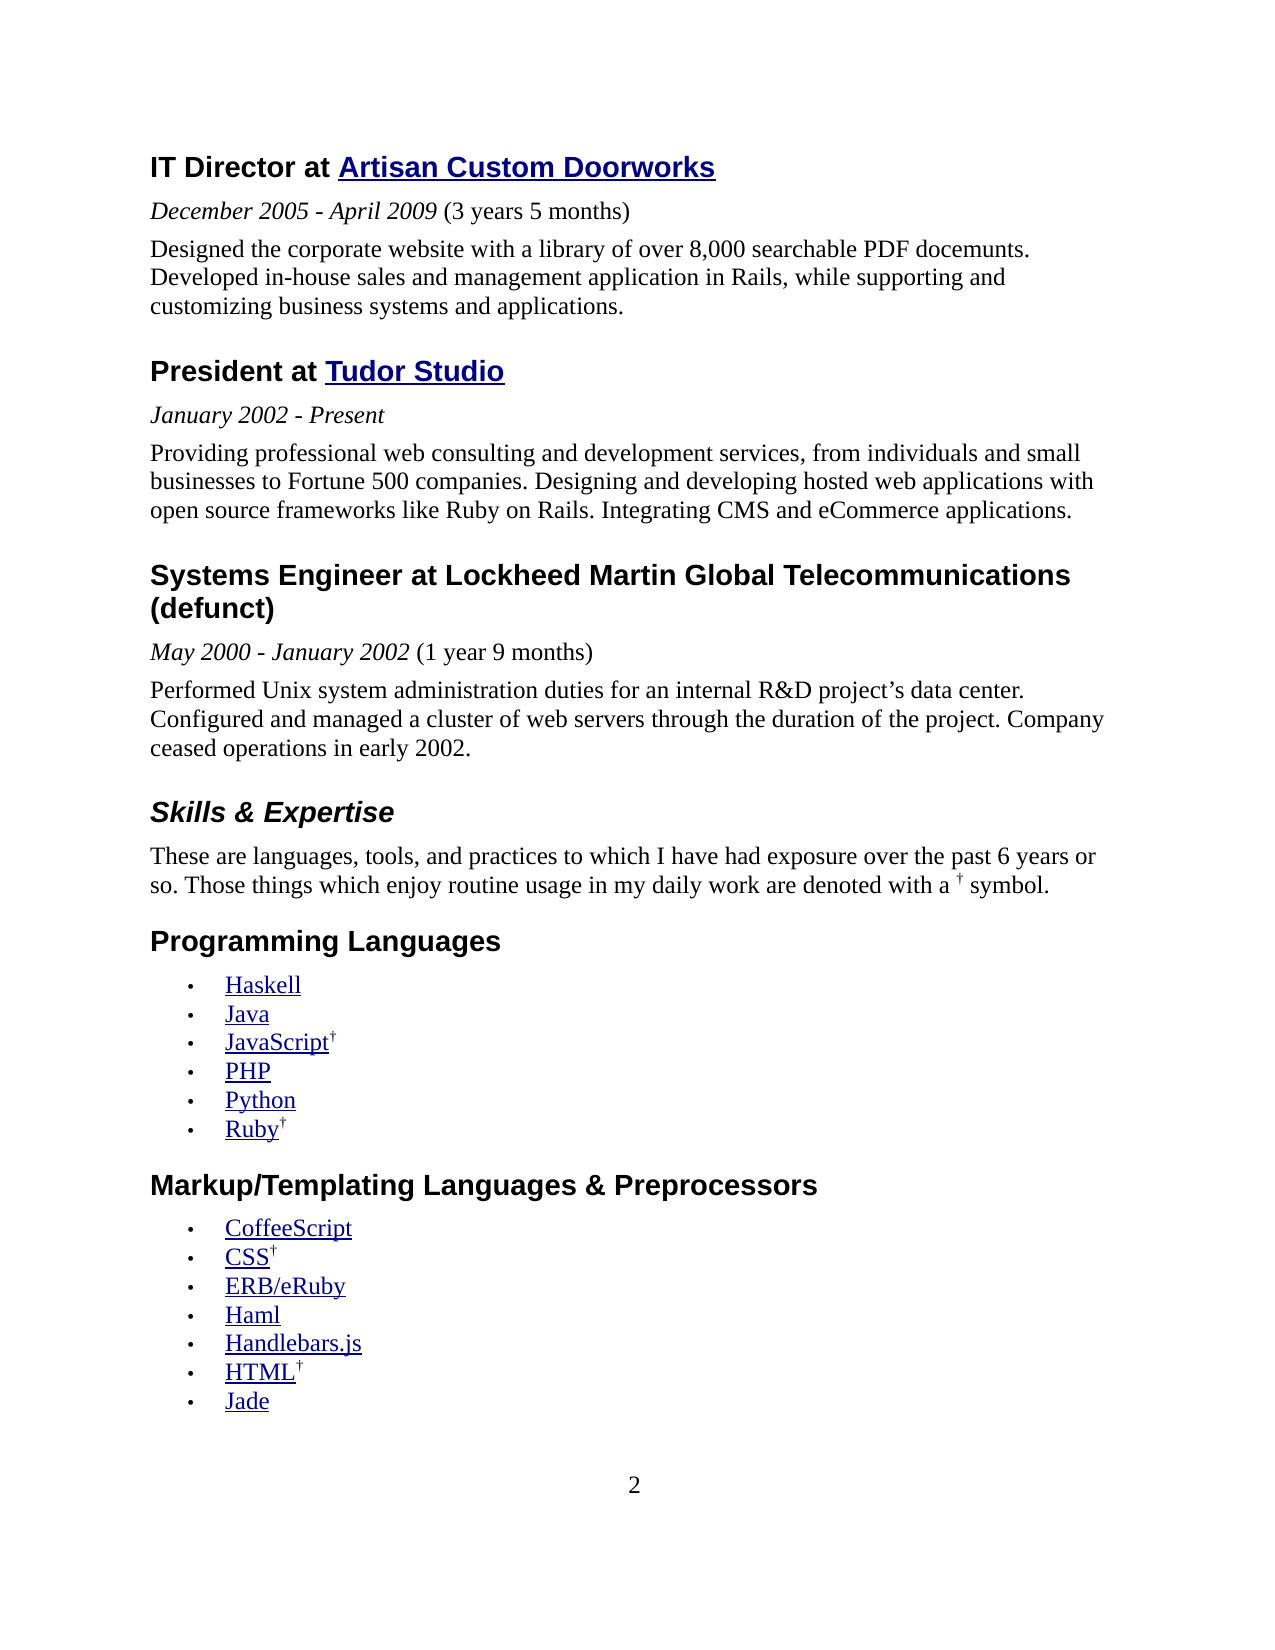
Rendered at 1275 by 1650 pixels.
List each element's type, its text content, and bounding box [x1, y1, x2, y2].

text May 2000 - January 2002 (1 year 9 months) [150, 637, 1125, 666]
text December 2005 - April 2009 (3 years 5 months) [150, 196, 1125, 225]
subtitle President at Tudor Studio [150, 354, 1125, 387]
list PHP [187, 1056, 1125, 1085]
list Jade [187, 1386, 1125, 1415]
list CSS† [187, 1242, 1125, 1271]
text Performed Unix system administration duties for an internal R&D project’s data center. Configured and managed a cluster of web servers through the duration of the project. Company ceased operations in early 2002. [150, 675, 1125, 761]
list HTML† [187, 1357, 1125, 1386]
text January 2002 - Present [150, 400, 1125, 429]
list ERB/eRuby [187, 1271, 1125, 1300]
list CoffeeScript [187, 1213, 1125, 1242]
text Designed the corporate website with a library of over 8,000 searchable PDF docemunts. Developed in-house sales and management application in Rails, while supporting and customizing business systems and applications. [150, 234, 1125, 320]
list Java [187, 999, 1125, 1027]
subtitle Programming Languages [150, 924, 1125, 957]
list Haml [187, 1300, 1125, 1328]
list Handlebars.js [187, 1328, 1125, 1357]
subtitle Systems Engineer at Lockheed Martin Global Telecommunications (defunct) [150, 558, 1125, 625]
text Providing professional web consulting and development services, from individuals and small businesses to Fortune 500 companies. Designing and developing hosted web applications with open source frameworks like Ruby on Rails. Integrating CMS and eCommerce applications. [150, 438, 1125, 524]
list Python [187, 1085, 1125, 1114]
text These are languages, tools, and practices to which I have had exposure over the past 6 years or so. Those things which enjoy routine usage in my daily work are denoted with a † symbol. [150, 841, 1125, 899]
list Ruby† [187, 1114, 1125, 1142]
subtitle Skills & Expertise [150, 795, 1125, 829]
list JavaScript† [187, 1027, 1125, 1056]
subtitle Markup/Templating Languages & Preprocessors [150, 1167, 1125, 1201]
list Haskell [187, 970, 1125, 999]
subtitle IT Director at Artisan Custom Doorworks [150, 150, 1125, 183]
